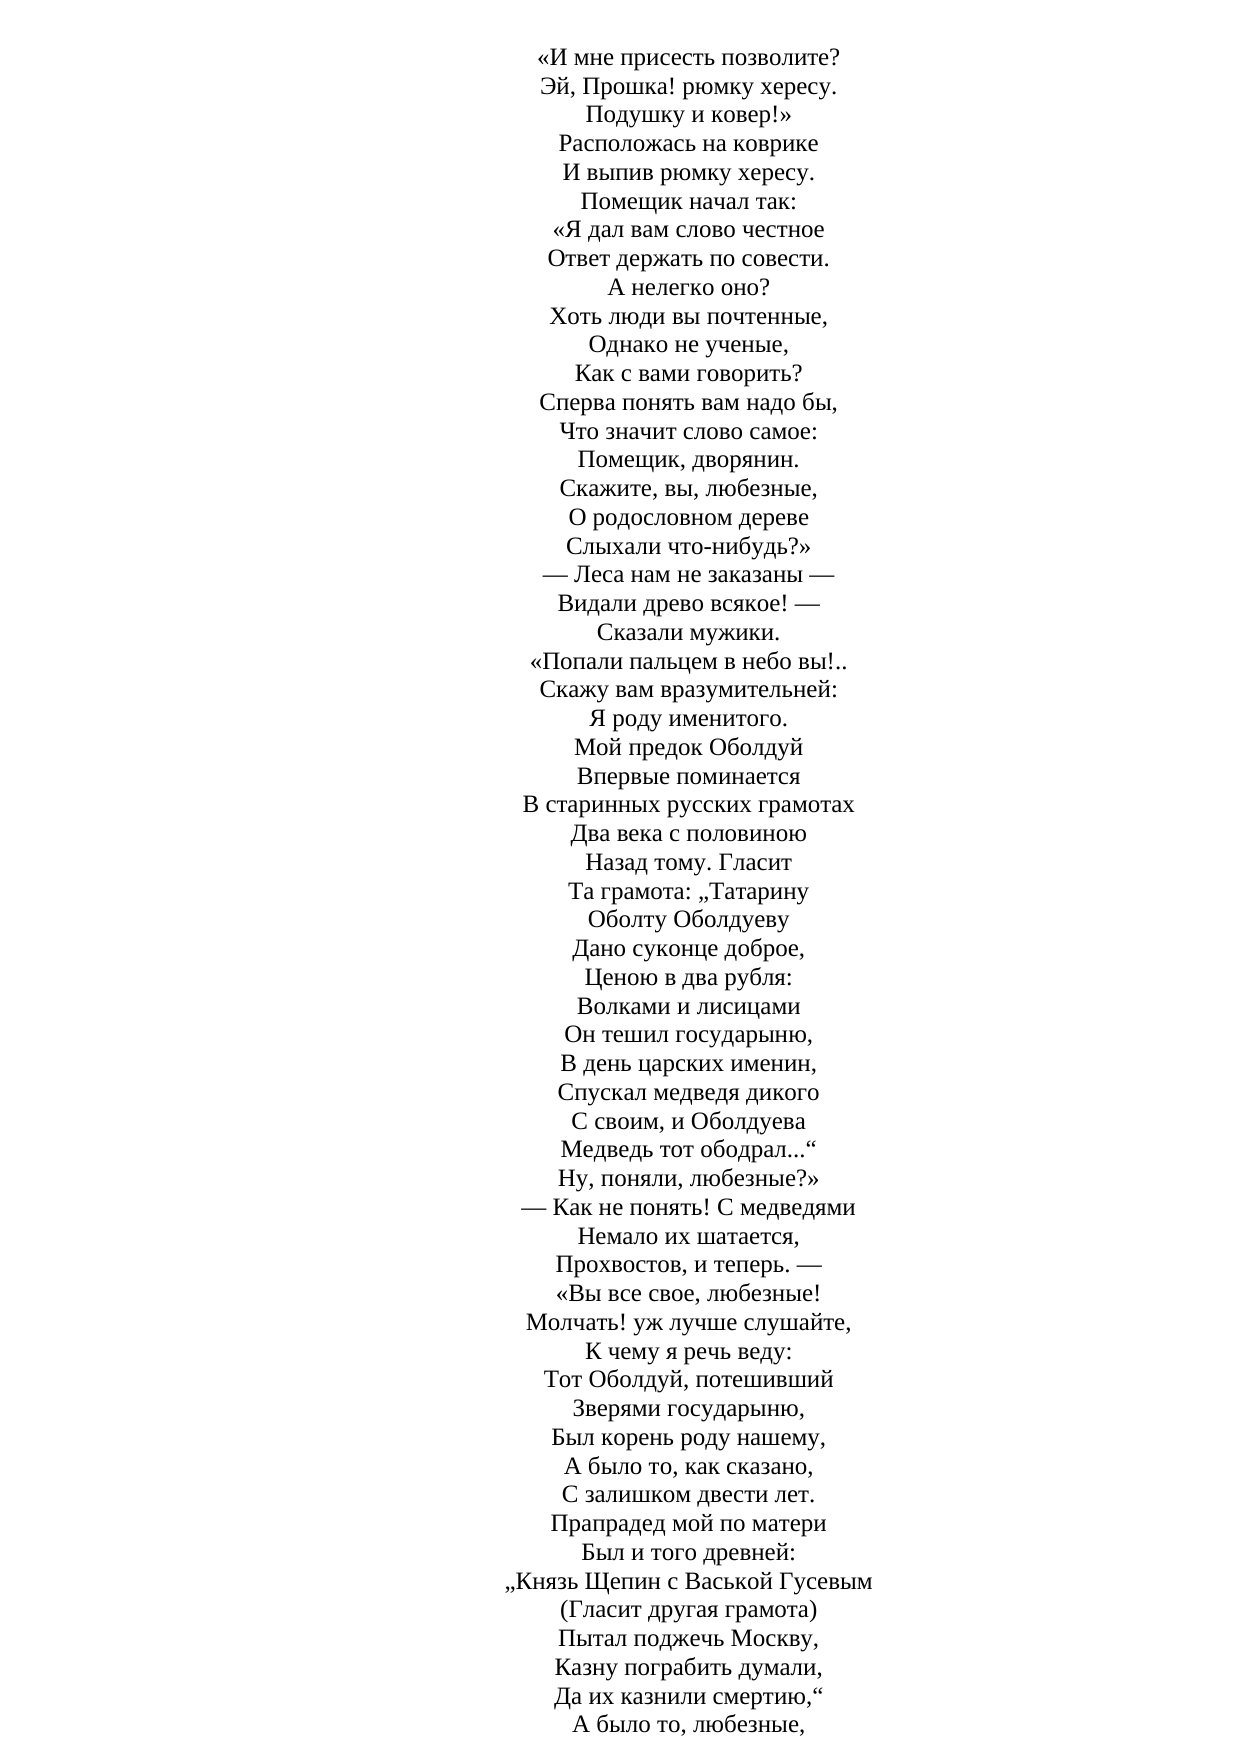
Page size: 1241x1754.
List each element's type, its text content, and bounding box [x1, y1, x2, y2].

text Немало их шатается, [136, 1221, 1181, 1249]
text К чему я речь веду: [136, 1336, 1181, 1364]
text Был корень роду нашему, [136, 1422, 1181, 1451]
text Тот Оболдуй, потешивший [136, 1364, 1181, 1393]
text С залишком двести лет. [136, 1479, 1181, 1508]
text В день царских именин, [136, 1048, 1181, 1077]
text Оболту Оболдуеву [136, 904, 1181, 933]
text Помещик начал так: [136, 186, 1181, 214]
text — Как не понять! С медведями [136, 1192, 1181, 1221]
text «Вы все свое, любезные! [136, 1278, 1181, 1307]
text Ну, поняли, любезные?» [136, 1163, 1181, 1192]
text Подушку и ковер!» [136, 99, 1181, 128]
text «Я дал вам слово честное [136, 214, 1181, 243]
text Слыхали что-нибудь?» [136, 531, 1181, 559]
text Прапрадед мой по матери [136, 1508, 1181, 1537]
text А было то, любезные, [136, 1709, 1181, 1738]
text Пытал поджечь Москву, [136, 1623, 1181, 1652]
text „Князь Щепин с Васькой Гусевым [136, 1566, 1181, 1594]
text Хоть люди вы почтенные, [136, 301, 1181, 329]
text (Гласит другая грамота) [136, 1594, 1181, 1623]
text Скажу вам вразумительней: [136, 674, 1181, 703]
text В старинных русских грамотах [136, 789, 1181, 818]
text Помещик, дворянин. [136, 444, 1181, 473]
text Молчать! уж лучше слушайте, [136, 1307, 1181, 1336]
text Спускал медведя дикого [136, 1077, 1181, 1106]
text И выпив рюмку хересу. [136, 157, 1181, 186]
text Он тешил государыню, [136, 1019, 1181, 1048]
text «Попали пальцем в небо вы!.. [136, 646, 1181, 674]
text — Леса нам не заказаны — [136, 559, 1181, 588]
text Назад тому. Гласит [136, 847, 1181, 876]
text Впервые поминается [136, 761, 1181, 789]
text «И мне присесть позволите? [136, 42, 1181, 71]
text Что значит слово самое: [136, 416, 1181, 444]
text Ответ держать по совести. [136, 243, 1181, 272]
text А было то, как сказано, [136, 1451, 1181, 1479]
text Прохвостов, и теперь. — [136, 1249, 1181, 1278]
text Волками и лисицами [136, 991, 1181, 1019]
text Два века с половиною [136, 818, 1181, 847]
text О родословном дереве [136, 502, 1181, 531]
text Казну пограбить думали, [136, 1652, 1181, 1681]
text Та грамота: „Татарину [136, 876, 1181, 904]
text Я роду именитого. [136, 703, 1181, 732]
text Видали древо всякое! — [136, 588, 1181, 617]
text Сперва понять вам надо бы, [136, 387, 1181, 416]
text Был и того древней: [136, 1537, 1181, 1566]
text А нелегко оно? [136, 272, 1181, 301]
text Сказали мужики. [136, 617, 1181, 646]
text Зверями государыню, [136, 1393, 1181, 1422]
text Мой предок Оболдуй [136, 732, 1181, 761]
text Скажите, вы, любезные, [136, 473, 1181, 502]
text Расположась на коврике [136, 128, 1181, 157]
text Да их казнили смертию,“ [136, 1681, 1181, 1709]
text Эй, Прошка! рюмку хересу. [136, 71, 1181, 99]
text Ценою в два рубля: [136, 962, 1181, 991]
text Как с вами говорить? [136, 358, 1181, 387]
text Дано суконце доброе, [136, 933, 1181, 962]
text С своим, и Оболдуева [136, 1106, 1181, 1134]
text Однако не ученые, [136, 329, 1181, 358]
text Медведь тот ободрал...“ [136, 1134, 1181, 1163]
